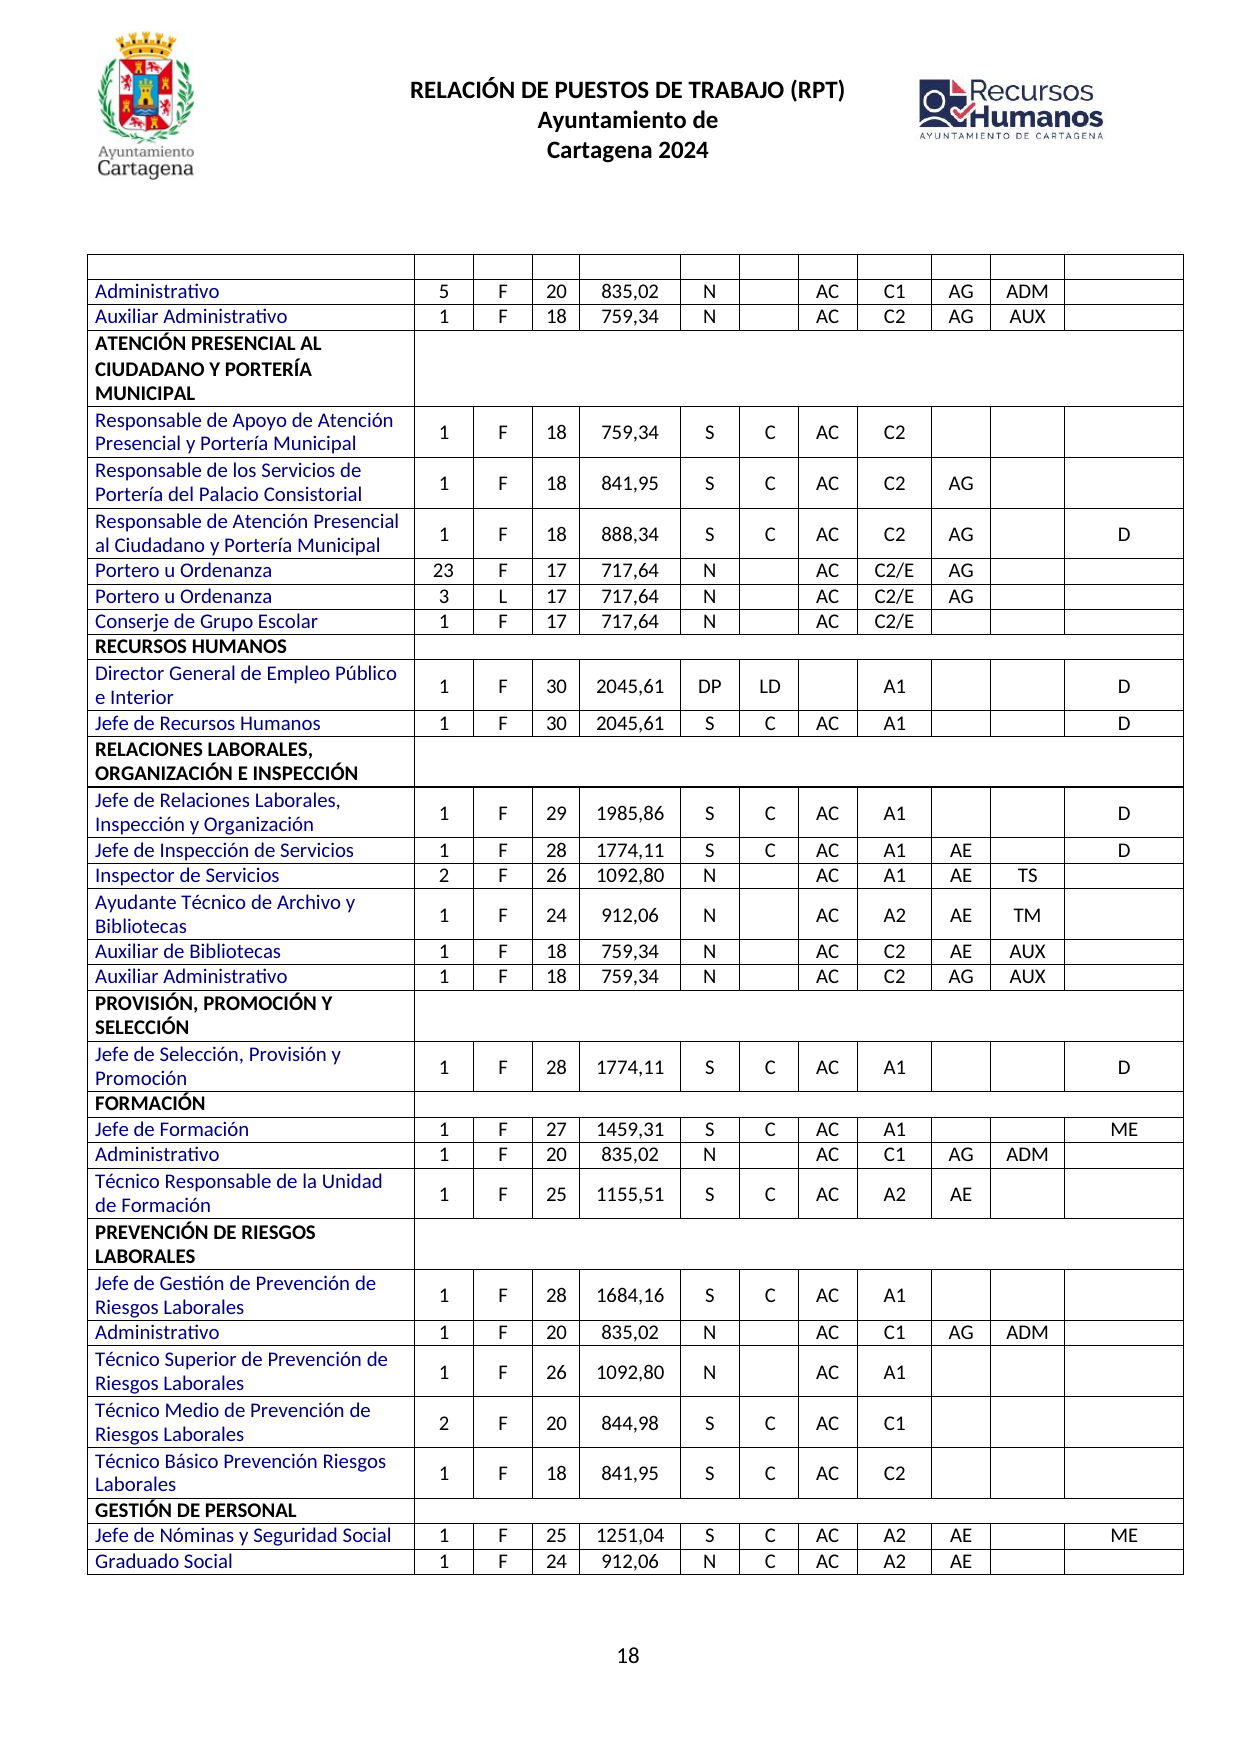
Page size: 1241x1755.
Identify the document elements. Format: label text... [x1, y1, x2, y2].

table_cell 18 [533, 509, 579, 558]
table_cell F [474, 1270, 532, 1320]
table_cell 1 [415, 788, 473, 837]
table_cell [1065, 585, 1183, 609]
table_cell AE [932, 864, 990, 888]
table_cell 1684,16 [580, 1270, 680, 1320]
table_cell [1065, 940, 1183, 964]
table_cell 717,64 [580, 559, 680, 583]
table_cell AUX [991, 965, 1064, 989]
table_cell [799, 660, 857, 710]
table_cell F [474, 1346, 532, 1396]
table_cell 1 [415, 610, 473, 634]
table_cell 5 [415, 280, 473, 304]
table_cell 26 [533, 864, 579, 888]
table_cell [1065, 280, 1183, 304]
table_cell 2045,61 [580, 711, 680, 736]
table_cell D [1065, 1042, 1183, 1091]
table_cell F [474, 864, 532, 888]
table_cell AE [932, 940, 990, 964]
table_cell C [740, 1169, 798, 1218]
table_cell [1065, 305, 1183, 329]
table_cell [415, 737, 1183, 786]
table_cell F [474, 407, 532, 457]
table_cell [991, 788, 1064, 837]
table_cell 1 [415, 1448, 473, 1498]
table_cell AC [799, 864, 857, 888]
table_cell 1 [415, 458, 473, 507]
table_cell [932, 660, 990, 710]
table_cell [1065, 559, 1183, 583]
table_cell S [681, 1118, 739, 1142]
table_cell D [1065, 788, 1183, 837]
table_header Sgr [858, 255, 931, 279]
table_cell TS [991, 864, 1064, 888]
table_cell C2/E [858, 610, 931, 634]
table_cell AC [799, 889, 857, 939]
table_cell AC [799, 559, 857, 583]
table_cell S [681, 1169, 739, 1218]
table_cell Administrativo [88, 280, 414, 304]
table_cell A1 [858, 1118, 931, 1142]
table_cell FORMACIÓN [88, 1092, 414, 1117]
table_cell 24 [533, 889, 579, 939]
table_cell C2 [858, 1448, 931, 1498]
table_cell AG [932, 1321, 990, 1345]
table_cell AUX [991, 305, 1064, 329]
table_cell F [474, 559, 532, 583]
table_cell [740, 305, 798, 329]
table_cell 18 [533, 458, 579, 507]
table_cell 2 [415, 1397, 473, 1447]
table_cell AC [799, 509, 857, 558]
table_cell 1 [415, 407, 473, 457]
table_cell 1 [415, 1321, 473, 1345]
table_cell [1065, 458, 1183, 507]
table_cell A1 [858, 660, 931, 710]
table_cell 1 [415, 1346, 473, 1396]
table_cell Jefe de Formación [88, 1118, 414, 1142]
table_cell D [1065, 838, 1183, 863]
table_cell N [681, 940, 739, 964]
table_cell AC [799, 1042, 857, 1091]
table_cell AE [932, 889, 990, 939]
table_cell F [474, 1448, 532, 1498]
table_cell AC [799, 458, 857, 507]
table_cell AC [799, 1118, 857, 1142]
table_cell Auxiliar de Bibliotecas [88, 940, 414, 964]
table_cell S [681, 458, 739, 507]
table_cell 1 [415, 940, 473, 964]
table_cell AC [799, 1346, 857, 1396]
table_cell 25 [533, 1169, 579, 1218]
table_cell ADM [991, 1143, 1064, 1167]
table_cell A1 [858, 1346, 931, 1396]
table_cell F [474, 280, 532, 304]
table_cell 1155,51 [580, 1169, 680, 1218]
table_cell [991, 458, 1064, 507]
table_cell 29 [533, 788, 579, 837]
table_cell AC [799, 1321, 857, 1345]
table_cell C1 [858, 1397, 931, 1447]
table_cell [1065, 407, 1183, 457]
table_cell Jefe de Gestión de Prevención de Riesgos Laborales [88, 1270, 414, 1320]
table_header Sub [991, 255, 1064, 279]
table_cell Auxiliar Administrativo [88, 305, 414, 329]
table_cell AG [932, 559, 990, 583]
table_cell F [474, 509, 532, 558]
table_cell 759,34 [580, 305, 680, 329]
table_cell [740, 940, 798, 964]
table_header TP [681, 255, 739, 279]
table_cell AUX [991, 940, 1064, 964]
table_cell [740, 280, 798, 304]
table_cell 841,95 [580, 458, 680, 507]
table_cell AG [932, 585, 990, 609]
table_cell C2/E [858, 585, 931, 609]
table_cell 1 [415, 889, 473, 939]
table_cell F [474, 788, 532, 837]
table_cell N [681, 889, 739, 939]
table_cell 27 [533, 1118, 579, 1142]
table_cell C [740, 509, 798, 558]
table_cell 1 [415, 1042, 473, 1091]
table_cell [991, 585, 1064, 609]
table_cell [932, 610, 990, 634]
table_cell Director General de Empleo Público e Interior [88, 660, 414, 710]
table_header Dot [415, 255, 473, 279]
table_cell C2/E [858, 559, 931, 583]
table_cell AE [932, 1524, 990, 1548]
table_cell 1092,80 [580, 1346, 680, 1396]
table_cell N [681, 559, 739, 583]
table_cell A2 [858, 1550, 931, 1574]
table_cell C [740, 1270, 798, 1320]
table_cell [415, 1092, 1183, 1117]
table_cell C2 [858, 305, 931, 329]
table_cell [740, 610, 798, 634]
table_cell 844,98 [580, 1397, 680, 1447]
table_cell C [740, 838, 798, 863]
table_cell F [474, 1397, 532, 1447]
table_cell N [681, 1143, 739, 1167]
table_cell A2 [858, 1524, 931, 1548]
table_cell 20 [533, 280, 579, 304]
table_cell S [681, 509, 739, 558]
table_cell 1 [415, 1270, 473, 1320]
table_cell 759,34 [580, 965, 680, 989]
table_cell RELACIONES LABORALES, ORGANIZACIÓN E INSPECCIÓN [88, 737, 414, 786]
table_cell 759,34 [580, 940, 680, 964]
table_cell [932, 1042, 990, 1091]
table_cell 1774,11 [580, 838, 680, 863]
table_cell RECURSOS HUMANOS [88, 635, 414, 659]
table_cell D [1065, 509, 1183, 558]
table_header CL [474, 255, 532, 279]
table_cell Auxiliar Administrativo [88, 965, 414, 989]
table_cell C [740, 788, 798, 837]
table_cell Ayudante Técnico de Archivo y Bibliotecas [88, 889, 414, 939]
table_cell C [740, 1550, 798, 1574]
table_header Esc [932, 255, 990, 279]
table_cell [991, 1270, 1064, 1320]
table_cell AE [932, 838, 990, 863]
table_cell C1 [858, 1321, 931, 1345]
table_cell L [474, 585, 532, 609]
table_cell [740, 1346, 798, 1396]
table_cell 30 [533, 711, 579, 736]
table_cell [932, 711, 990, 736]
table_cell 1092,80 [580, 864, 680, 888]
table_cell A1 [858, 1270, 931, 1320]
table_cell C1 [858, 1143, 931, 1167]
table_cell ME [1065, 1524, 1183, 1548]
table_cell Graduado Social [88, 1550, 414, 1574]
table_cell F [474, 1143, 532, 1167]
table_cell 717,64 [580, 610, 680, 634]
table_cell F [474, 1118, 532, 1142]
table_cell 20 [533, 1321, 579, 1345]
table_cell [991, 1042, 1064, 1091]
table_cell 18 [533, 407, 579, 457]
table_cell [991, 1397, 1064, 1447]
table_cell 1 [415, 1524, 473, 1548]
table_cell Jefe de Nóminas y Seguridad Social [88, 1524, 414, 1548]
table_cell N [681, 1550, 739, 1574]
table_cell AG [932, 305, 990, 329]
table_cell 24 [533, 1550, 579, 1574]
table_cell 1 [415, 1118, 473, 1142]
table_header Observac [1065, 255, 1183, 279]
table_cell [1065, 1169, 1183, 1218]
table_cell Jefe de Inspección de Servicios [88, 838, 414, 863]
table_cell F [474, 889, 532, 939]
table_cell AC [799, 711, 857, 736]
table_cell N [681, 1321, 739, 1345]
table_cell S [681, 1448, 739, 1498]
table_cell 1 [415, 711, 473, 736]
table_cell [991, 1118, 1064, 1142]
table_cell 17 [533, 585, 579, 609]
table_cell [740, 559, 798, 583]
table_cell F [474, 1042, 532, 1091]
table_cell AC [799, 1270, 857, 1320]
table_cell [991, 1550, 1064, 1574]
table_cell N [681, 1346, 739, 1396]
table_cell F [474, 711, 532, 736]
table_cell 759,34 [580, 407, 680, 457]
table_cell Conserje de Grupo Escolar [88, 610, 414, 634]
table_cell S [681, 407, 739, 457]
table_cell AE [932, 1169, 990, 1218]
table_cell ATENCIÓN PRESENCIAL AL CIUDADANO Y PORTERÍA MUNICIPAL [88, 331, 414, 406]
table_cell 18 [533, 305, 579, 329]
table_header FP [740, 255, 798, 279]
table_cell [991, 1169, 1064, 1218]
table_cell 28 [533, 838, 579, 863]
table_cell A1 [858, 838, 931, 863]
table_cell [1065, 1550, 1183, 1574]
table_cell 23 [415, 559, 473, 583]
table_cell 717,64 [580, 585, 680, 609]
table_cell Administrativo [88, 1143, 414, 1167]
table_cell C [740, 711, 798, 736]
table_cell 30 [533, 660, 579, 710]
table_cell 20 [533, 1397, 579, 1447]
table_cell N [681, 280, 739, 304]
table_cell AC [799, 610, 857, 634]
table_cell 1 [415, 660, 473, 710]
table_cell AG [932, 1143, 990, 1167]
table_cell F [474, 940, 532, 964]
table_cell 912,06 [580, 889, 680, 939]
table_cell [991, 660, 1064, 710]
table_cell C [740, 1118, 798, 1142]
table_cell AC [799, 788, 857, 837]
table_cell N [681, 585, 739, 609]
table_cell Inspector de Servicios [88, 864, 414, 888]
table_cell S [681, 1042, 739, 1091]
table_cell N [681, 965, 739, 989]
table_cell 28 [533, 1042, 579, 1091]
table_cell C [740, 1448, 798, 1498]
table_cell AG [932, 509, 990, 558]
table_cell GESTIÓN DE PERSONAL [88, 1499, 414, 1523]
table_cell [1065, 1346, 1183, 1396]
table_cell [1065, 1397, 1183, 1447]
table_cell [415, 331, 1183, 406]
table_cell A2 [858, 889, 931, 939]
table_cell N [681, 305, 739, 329]
table_cell 1985,86 [580, 788, 680, 837]
table_cell AG [932, 280, 990, 304]
table_cell [1065, 1321, 1183, 1345]
table_cell DP [681, 660, 739, 710]
table_cell D [1065, 711, 1183, 736]
table_cell [415, 1499, 1183, 1523]
table_cell [991, 1524, 1064, 1548]
table_cell [932, 407, 990, 457]
table_cell A1 [858, 711, 931, 736]
table_cell [991, 509, 1064, 558]
table_cell [1065, 1448, 1183, 1498]
table_cell 835,02 [580, 1321, 680, 1345]
table_cell [740, 1143, 798, 1167]
table_cell [991, 1346, 1064, 1396]
table_cell 888,34 [580, 509, 680, 558]
table_cell 835,02 [580, 1143, 680, 1167]
table_cell A1 [858, 1042, 931, 1091]
table_cell AC [799, 1143, 857, 1167]
table_cell C [740, 407, 798, 457]
table_cell 18 [533, 940, 579, 964]
table_cell 2045,61 [580, 660, 680, 710]
table_cell AC [799, 1524, 857, 1548]
table_cell S [681, 838, 739, 863]
table_cell 841,95 [580, 1448, 680, 1498]
table_cell C2 [858, 509, 931, 558]
table_header CE [580, 255, 680, 279]
table_cell AG [932, 458, 990, 507]
table_cell [991, 610, 1064, 634]
table_cell Jefe de Relaciones Laborales, Inspección y Organización [88, 788, 414, 837]
table_cell [991, 407, 1064, 457]
table_cell 1 [415, 509, 473, 558]
table_cell S [681, 1270, 739, 1320]
table_cell F [474, 1550, 532, 1574]
table_cell [740, 965, 798, 989]
table_cell Portero u Ordenanza [88, 585, 414, 609]
table_cell S [681, 788, 739, 837]
table_cell A1 [858, 788, 931, 837]
table_cell 18 [533, 965, 579, 989]
table_cell F [474, 1524, 532, 1548]
table_cell AC [799, 965, 857, 989]
table_cell AE [932, 1550, 990, 1574]
table_cell F [474, 838, 532, 863]
table_cell [740, 864, 798, 888]
table_cell 1 [415, 305, 473, 329]
table_cell [1065, 965, 1183, 989]
table_cell [740, 1321, 798, 1345]
table_cell S [681, 711, 739, 736]
table_cell 28 [533, 1270, 579, 1320]
table_header CD [533, 255, 579, 279]
table_header DENOMINACIÓN PUESTO [88, 255, 414, 279]
table_cell Jefe de Recursos Humanos [88, 711, 414, 736]
table_cell [991, 559, 1064, 583]
table_cell A1 [858, 864, 931, 888]
table_cell AC [799, 280, 857, 304]
table_cell C [740, 1524, 798, 1548]
table_cell C1 [858, 280, 931, 304]
table_cell F [474, 1169, 532, 1218]
table_cell 3 [415, 585, 473, 609]
table_cell PREVENCIÓN DE RIESGOS LABORALES [88, 1219, 414, 1269]
table_cell [1065, 1270, 1183, 1320]
table_cell N [681, 610, 739, 634]
table_cell 912,06 [580, 1550, 680, 1574]
table_cell Responsable de Apoyo de Atención Presencial y Portería Municipal [88, 407, 414, 457]
table_cell 1251,04 [580, 1524, 680, 1548]
table_cell TM [991, 889, 1064, 939]
table_cell 1 [415, 838, 473, 863]
table_cell 1 [415, 1143, 473, 1167]
table_cell AC [799, 1169, 857, 1218]
table_cell F [474, 610, 532, 634]
table_cell [415, 991, 1183, 1041]
table_cell [991, 1448, 1064, 1498]
table_cell Técnico Básico Prevención Riesgos Laborales [88, 1448, 414, 1498]
table_cell Técnico Responsable de la Unidad de Formación [88, 1169, 414, 1218]
table_cell 26 [533, 1346, 579, 1396]
table_cell Portero u Ordenanza [88, 559, 414, 583]
table_cell 17 [533, 610, 579, 634]
table_cell 20 [533, 1143, 579, 1167]
table_cell AC [799, 838, 857, 863]
table_cell F [474, 965, 532, 989]
table_cell LD [740, 660, 798, 710]
table_cell [991, 838, 1064, 863]
table_cell S [681, 1397, 739, 1447]
table_cell C [740, 1397, 798, 1447]
table_cell 1774,11 [580, 1042, 680, 1091]
table_cell AC [799, 407, 857, 457]
table_cell AC [799, 1397, 857, 1447]
table_cell AC [799, 1448, 857, 1498]
table_cell N [681, 864, 739, 888]
table_cell [991, 711, 1064, 736]
table_cell C [740, 458, 798, 507]
table_header Ads [799, 255, 857, 279]
table_cell 835,02 [580, 280, 680, 304]
table_cell ADM [991, 280, 1064, 304]
table_cell 25 [533, 1524, 579, 1548]
table_cell [932, 1270, 990, 1320]
table_cell [932, 1397, 990, 1447]
table_cell 17 [533, 559, 579, 583]
table_cell [932, 788, 990, 837]
table_cell F [474, 1321, 532, 1345]
table_cell AC [799, 1550, 857, 1574]
table_cell 1 [415, 965, 473, 989]
table_cell 1 [415, 1550, 473, 1574]
table_cell [1065, 864, 1183, 888]
table_cell [740, 585, 798, 609]
table_cell [932, 1118, 990, 1142]
table_cell S [681, 1524, 739, 1548]
table_cell [740, 889, 798, 939]
table_cell 1459,31 [580, 1118, 680, 1142]
table_cell [1065, 610, 1183, 634]
table_cell C2 [858, 407, 931, 457]
table_cell [932, 1448, 990, 1498]
table_cell 18 [533, 1448, 579, 1498]
table_cell AC [799, 940, 857, 964]
table_cell F [474, 458, 532, 507]
table_cell AG [932, 965, 990, 989]
table_cell D [1065, 660, 1183, 710]
table_cell [415, 1219, 1183, 1269]
table_cell F [474, 660, 532, 710]
table_cell PROVISIÓN, PROMOCIÓN Y SELECCIÓN [88, 991, 414, 1041]
table_cell Responsable de los Servicios de Portería del Palacio Consistorial [88, 458, 414, 507]
table_cell [415, 635, 1183, 659]
table_cell Técnico Medio de Prevención de Riesgos Laborales [88, 1397, 414, 1447]
table_cell AC [799, 305, 857, 329]
table_cell [932, 1346, 990, 1396]
table_cell Jefe de Selección, Provisión y Promoción [88, 1042, 414, 1091]
table_cell C [740, 1042, 798, 1091]
table_cell 1 [415, 1169, 473, 1218]
table_cell C2 [858, 965, 931, 989]
table_cell C2 [858, 940, 931, 964]
table_cell F [474, 305, 532, 329]
table_cell ME [1065, 1118, 1183, 1142]
table_cell ADM [991, 1321, 1064, 1345]
table_cell C2 [858, 458, 931, 507]
table_cell AC [799, 585, 857, 609]
table_cell 2 [415, 864, 473, 888]
table_cell Administrativo [88, 1321, 414, 1345]
table_cell [1065, 889, 1183, 939]
table_cell [1065, 1143, 1183, 1167]
table_cell A2 [858, 1169, 931, 1218]
table_cell Responsable de Atención Presencial al Ciudadano y Portería Municipal [88, 509, 414, 558]
table_cell Técnico Superior de Prevención de Riesgos Laborales [88, 1346, 414, 1396]
